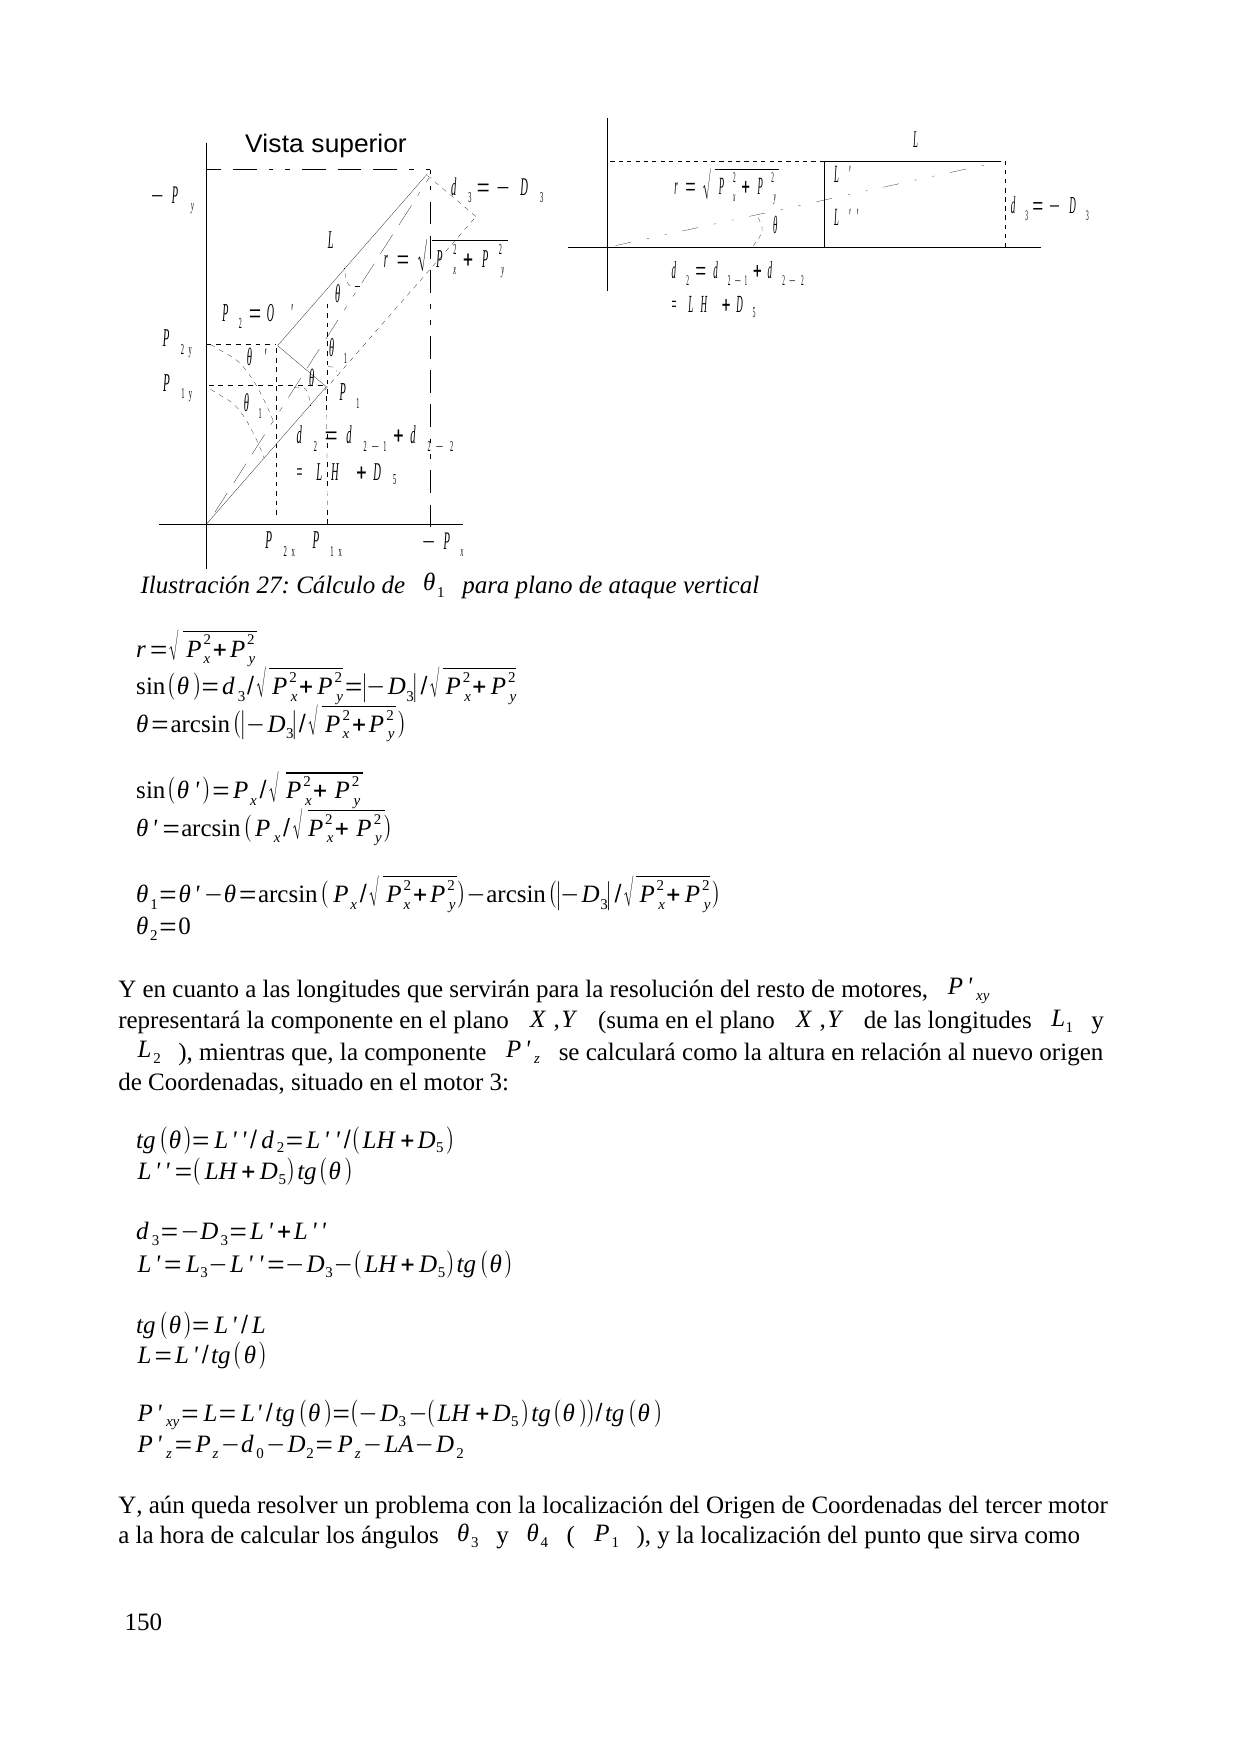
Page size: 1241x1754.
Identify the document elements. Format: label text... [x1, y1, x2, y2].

text Y, aún queda resolver un problema con la localización del Origen de Coordenadas del tercer motor a la hora de calcular los ángulosy(), y la localización del punto que sirva como [118, 1490, 1122, 1551]
text Ilustración 27: Cálculo depara plano de ataque vertical [140, 131, 1100, 600]
text Y en cuanto a las longitudes que servirán para la resolución del resto de motores,representará la componente en el plano(suma en el planode las longitudesy), mientras que, la componentese calculará como la altura en relación al nuevo origen de Coordenadas, situado en el motor 3: [118, 973, 1122, 1096]
